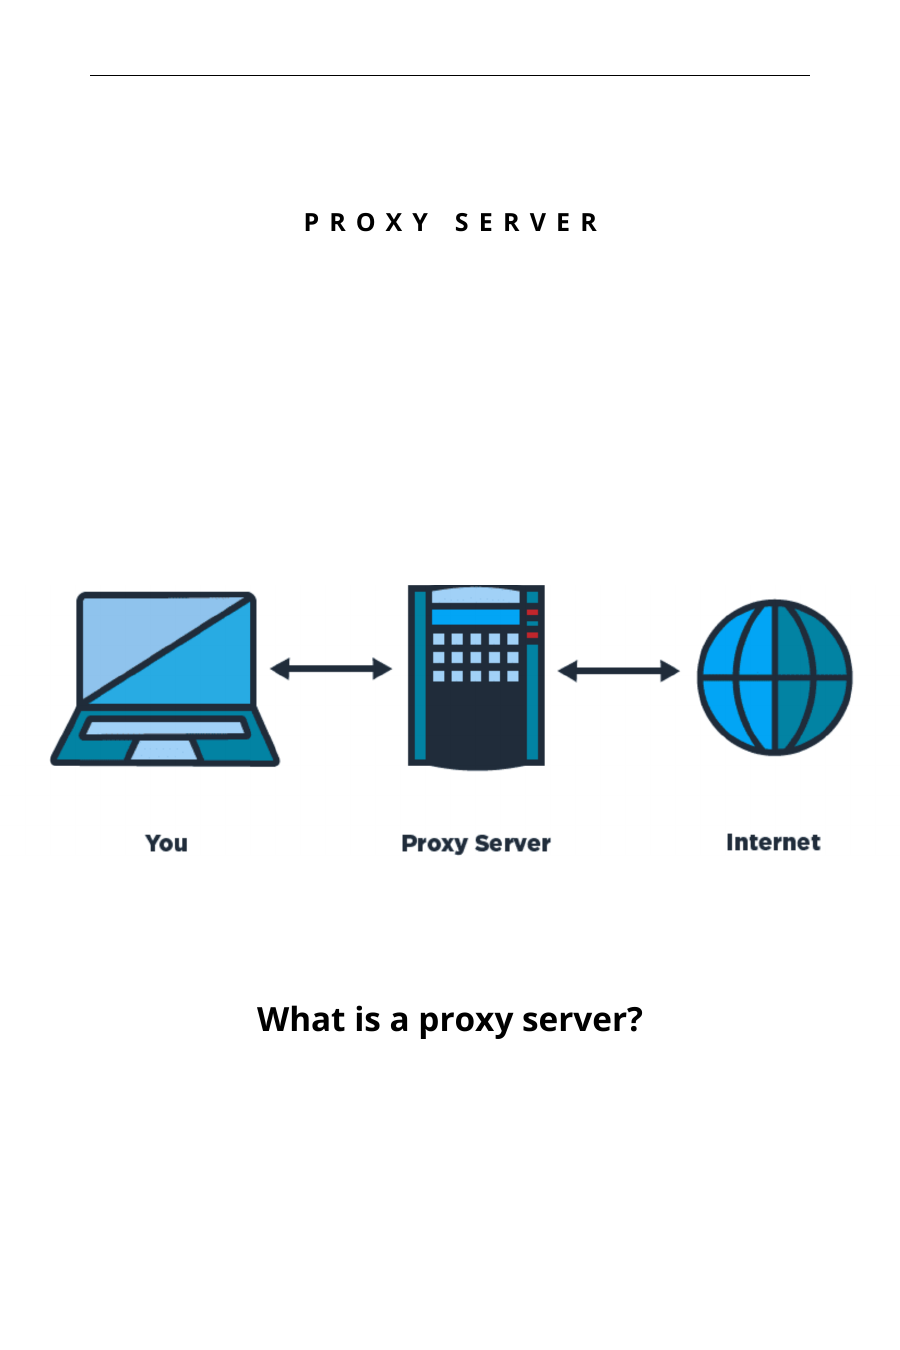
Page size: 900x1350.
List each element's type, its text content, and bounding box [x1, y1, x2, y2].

picture [0, 585, 900, 856]
subtitle PROXY SERVER [90, 205, 810, 239]
text What is a proxy server? [90, 856, 810, 1042]
